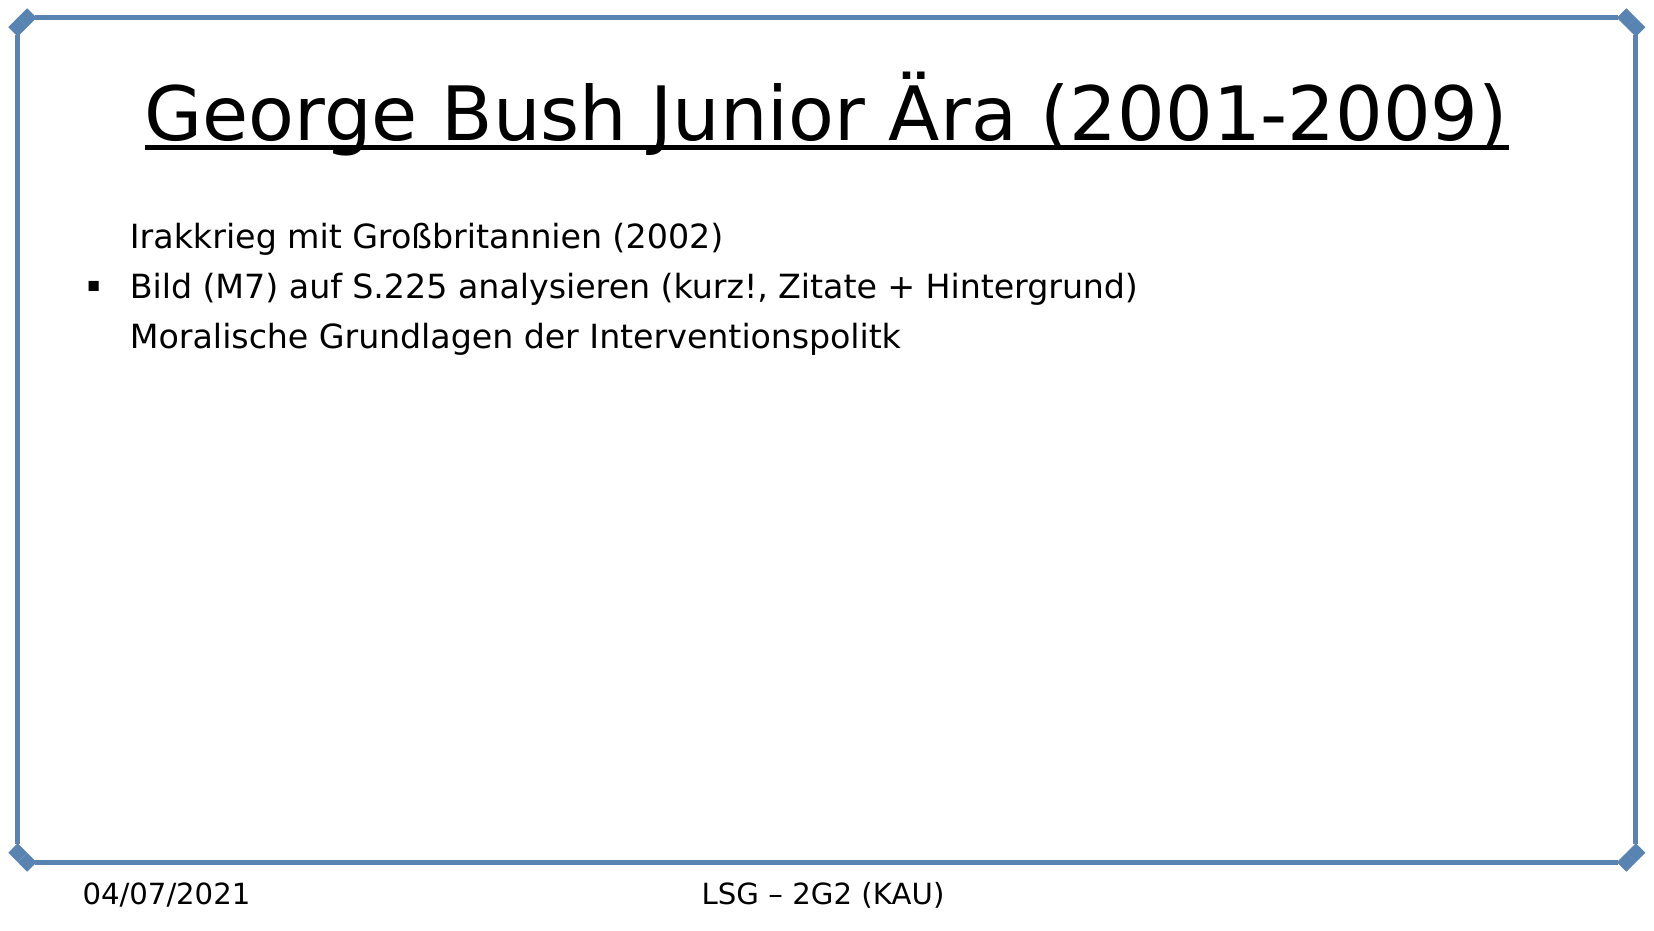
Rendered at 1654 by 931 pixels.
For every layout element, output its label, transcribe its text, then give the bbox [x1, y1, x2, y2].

list Irakkrieg mit Großbritannien (2002) Bild (M7) auf S.225 analysieren (kurz!, Zitate + Hintergrund) Moralische Grundlagen der Interventionspolitk [82, 217, 1571, 758]
title George Bush Junior Ära (2001-2009) [82, 37, 1571, 193]
